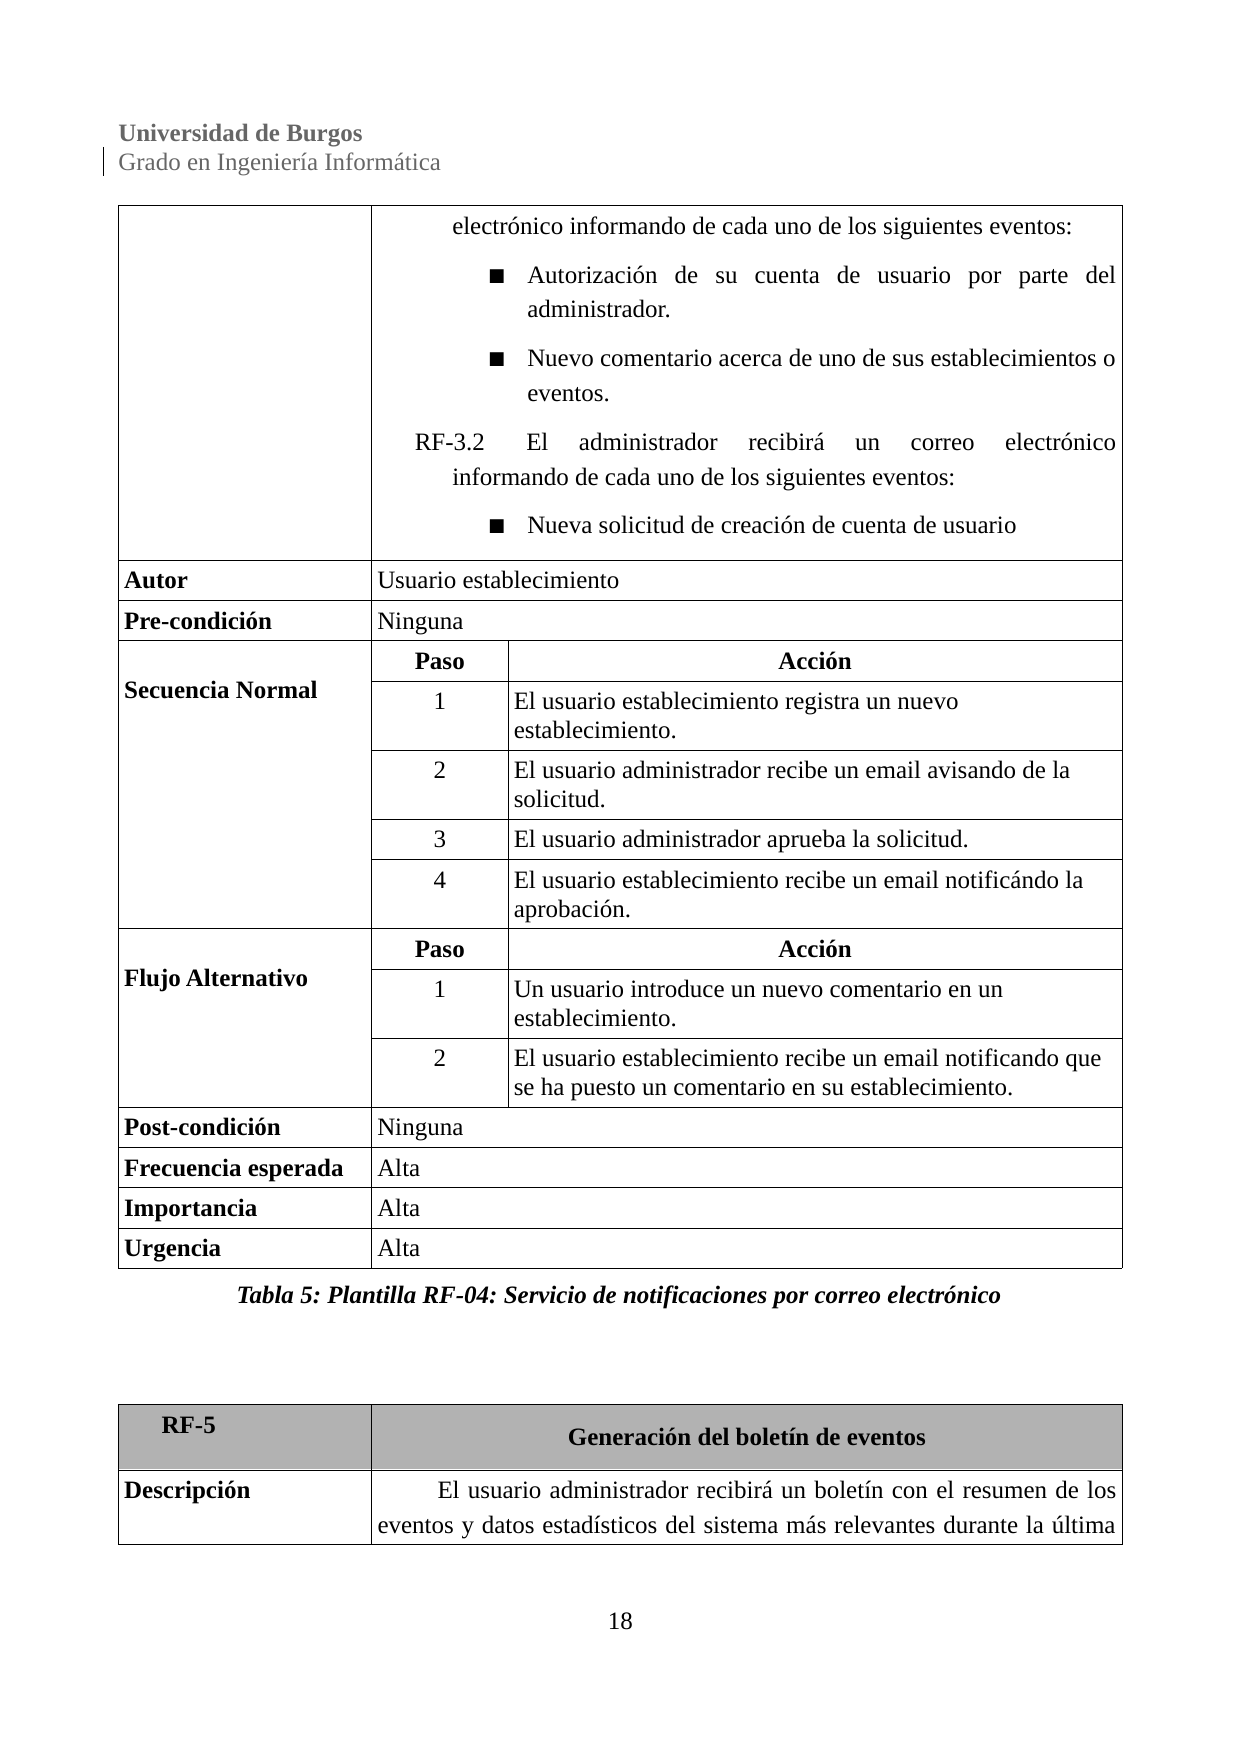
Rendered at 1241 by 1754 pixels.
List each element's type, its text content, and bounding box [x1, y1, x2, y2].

table_cell Importancia [119, 1188, 371, 1227]
table_cell El usuario administrador recibe un email avisando de la solicitud. [509, 751, 1122, 819]
text Tabla 5: Plantilla RF-04: Servicio de notificaciones por correo electrónico [118, 1280, 1122, 1309]
table_cell Un usuario introduce un nuevo comentario en un establecimiento. [509, 970, 1122, 1037]
table_cell 1 [372, 682, 508, 750]
table_cell Post-condición [119, 1108, 371, 1147]
table_cell 3 [372, 820, 508, 859]
table_cell Secuencia Normal [119, 641, 371, 928]
table_cell El usuario administrador aprueba la solicitud. [509, 820, 1122, 859]
table_cell Usuario establecimiento [372, 561, 1122, 600]
table_cell Acción [509, 929, 1122, 968]
table_cell Urgencia [119, 1229, 371, 1268]
table_cell 2 [372, 751, 508, 819]
table_cell Acción [509, 641, 1122, 681]
table_cell Alta [372, 1229, 1122, 1268]
table_cell Paso [372, 641, 508, 681]
table_cell 4 [372, 860, 508, 928]
table_cell El usuario establecimiento recibe un email notificando que se ha puesto un comentario en su establecimiento. [509, 1039, 1122, 1107]
table_cell El usuario administrador recibirá un boletín con el resumen de los eventos y datos estadísticos del sistema más relevantes durante la última [372, 1471, 1122, 1544]
table_cell Descripción [119, 1471, 371, 1544]
table_cell 2 [372, 1039, 508, 1107]
table_cell Flujo Alternativo [119, 929, 371, 1107]
table_cell Autor [119, 561, 371, 600]
table_cell Alta [372, 1188, 1122, 1227]
table_cell El usuario establecimiento recibe un email notificándo la aprobación. [509, 860, 1122, 928]
table_cell Paso [372, 929, 508, 968]
table_cell Ninguna [372, 1108, 1122, 1147]
table_cell [119, 206, 371, 560]
table_cell 1 [372, 970, 508, 1037]
table_header Generación del boletín de eventos [372, 1405, 1122, 1469]
table_cell Pre-condición [119, 601, 371, 640]
table_cell electrónico informando de cada uno de los siguientes eventos: Autorización de su cuenta de usuario por parte del administrador. Nuevo comentario acerca de uno de sus establecimientos o eventos. El administrador recibirá un correo electrónico informando de cada uno de los siguientes eventos: Nueva solicitud de creación de cuenta de usuario [372, 206, 1122, 560]
table_header [119, 1405, 371, 1469]
table_cell El usuario establecimiento registra un nuevo establecimiento. [509, 682, 1122, 750]
table_cell Ninguna [372, 601, 1122, 640]
table_cell Frecuencia esperada [119, 1148, 371, 1187]
table_cell Alta [372, 1148, 1122, 1187]
